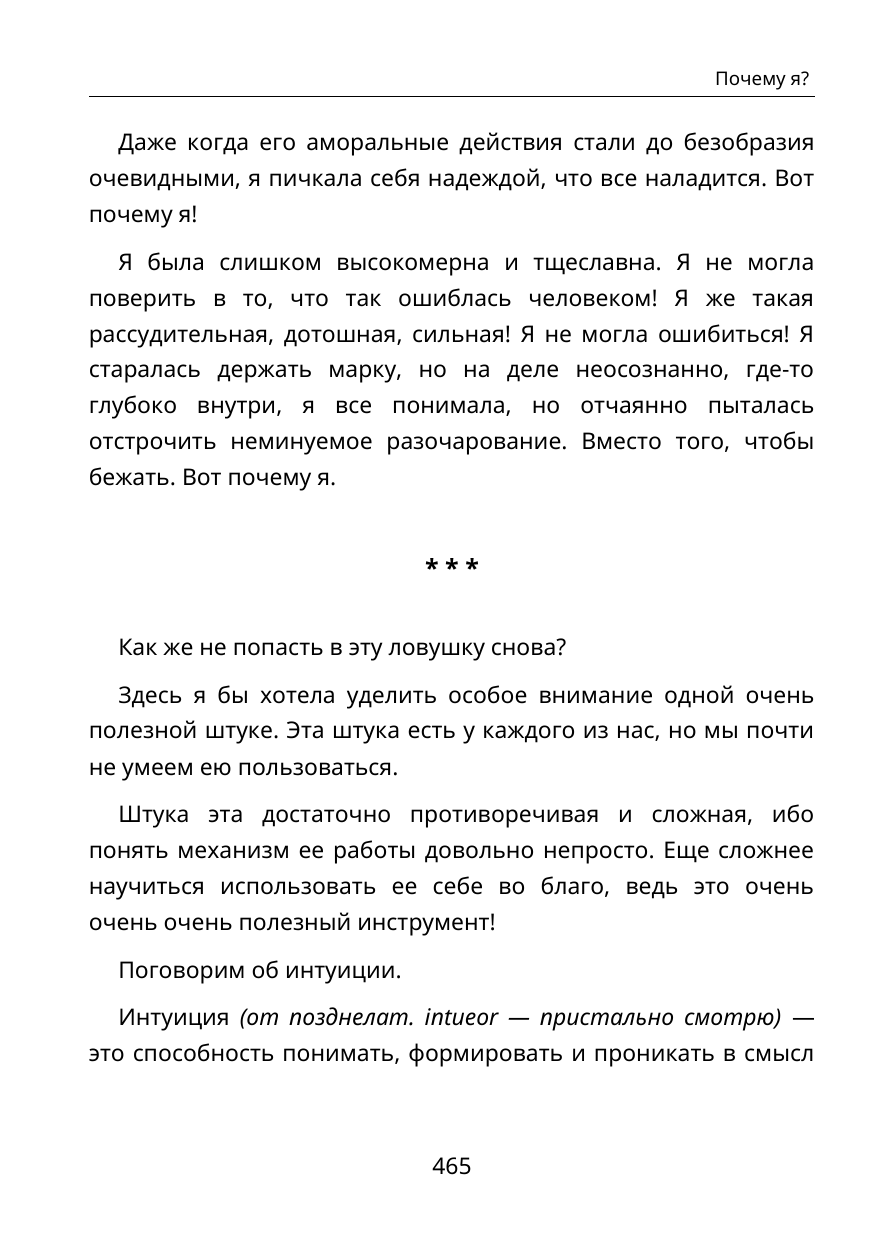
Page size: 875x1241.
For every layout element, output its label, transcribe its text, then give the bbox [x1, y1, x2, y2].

text Даже когда его аморальные действия стали до безобразия очевидными, я пичкала себя надеждой, что все наладится. Вот почему я! [88, 126, 815, 229]
text Здесь я бы хотела уделить особое внимание одной очень полезной штуке. Эта штука есть у каждого из нас, но мы почти не умеем ею пользоваться. [88, 678, 815, 782]
subtitle * * * [88, 550, 815, 584]
text Интуиция (от позднелат. intueor — пристально смотрю) — это способность понимать, формировать и проникать в смысл [88, 1001, 815, 1068]
text Поговорим об интуиции. [88, 954, 815, 985]
text Я была слишком высокомерна и тщеславна. Я не могла поверить в то, что так ошиблась человеком! Я же такая рассудительная, дотошная, сильная! Я не могла ошибиться! Я старалась держать марку, но на деле неосознанно, где-то глубоко внутри, я все понимала, но отчаянно пыталась отстрочить неминуемое разочарование. Вместо того, чтобы бежать. Вот почему я. [88, 246, 815, 492]
text Штука эта достаточно противоречивая и сложная, ибо понять механизм ее работы довольно непросто. Еще сложнее научиться использовать ее себе во благо, ведь это очень очень очень полезный инструмент! [88, 798, 815, 937]
text Как же не попасть в эту ловушку снова? [88, 631, 815, 662]
